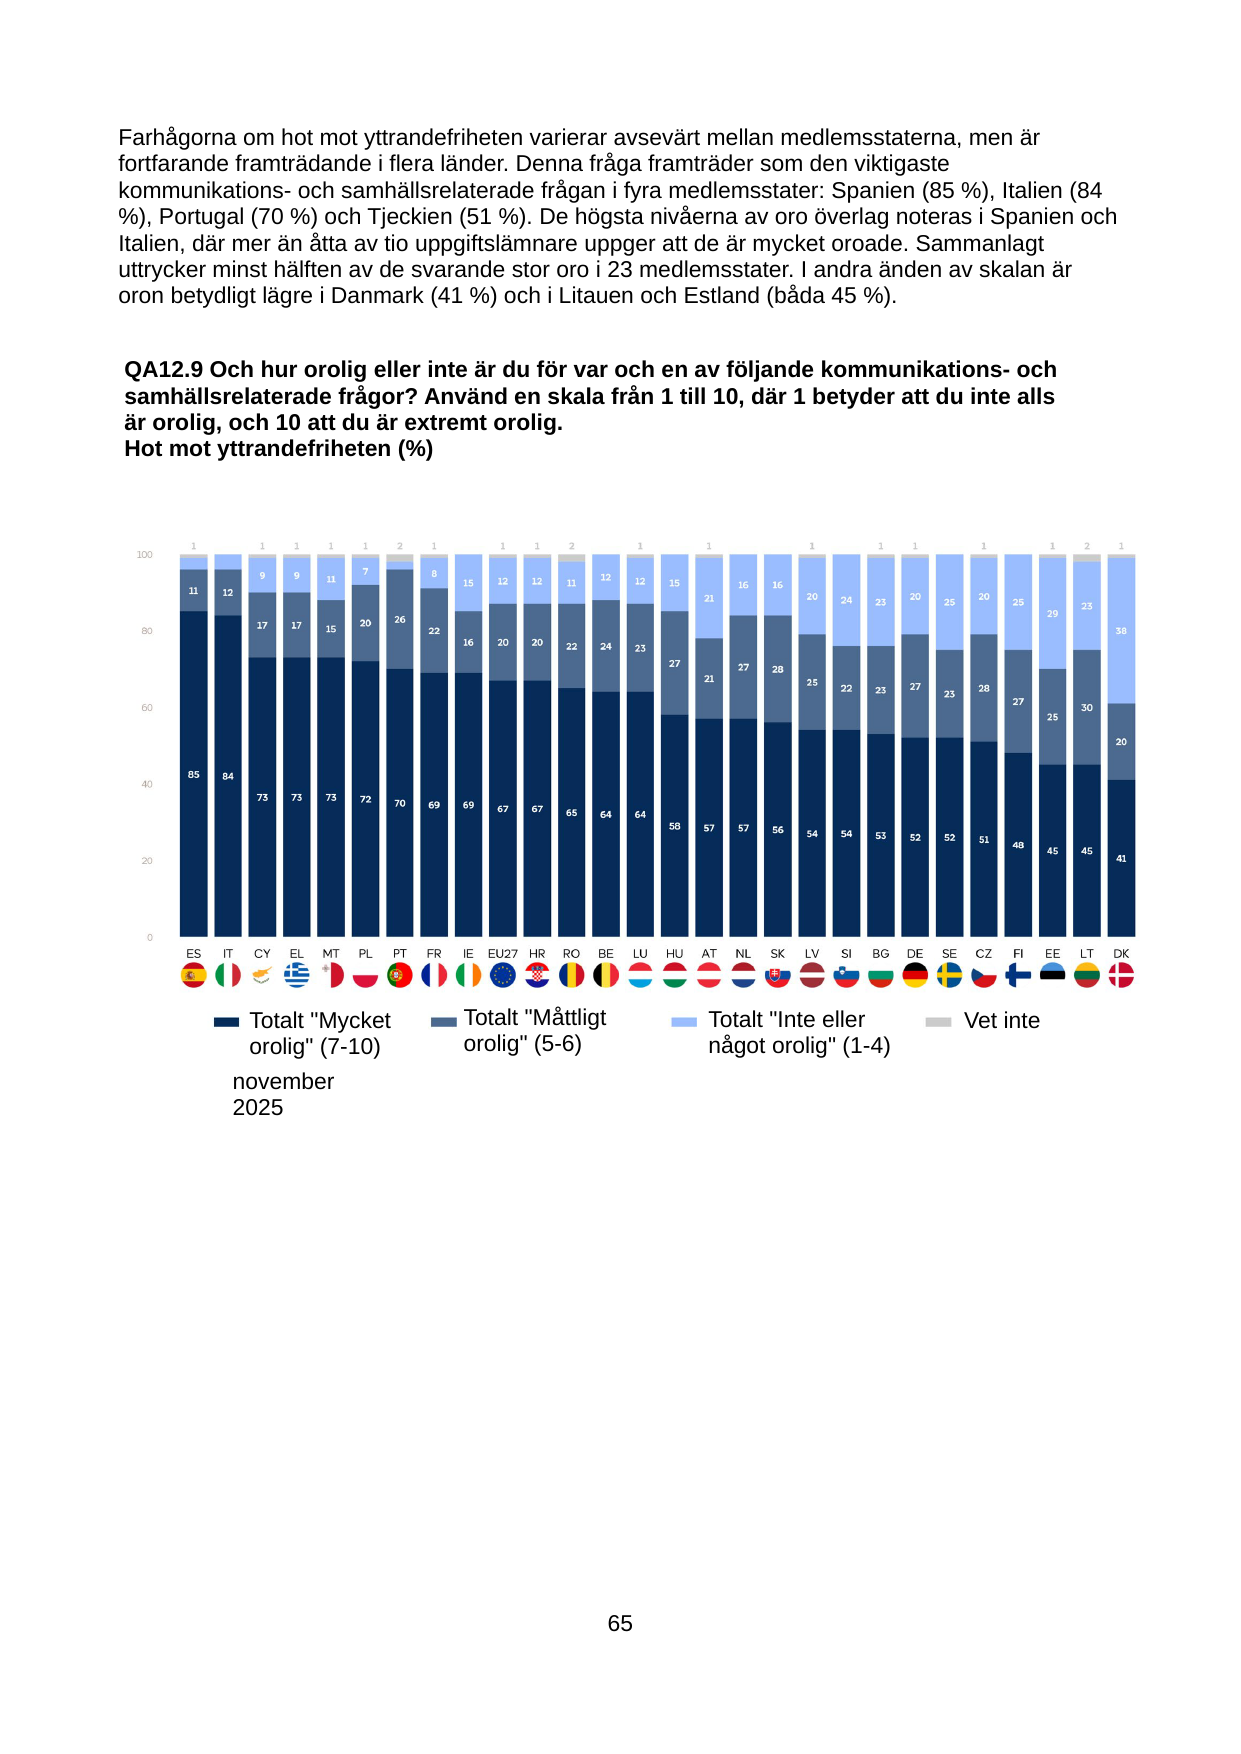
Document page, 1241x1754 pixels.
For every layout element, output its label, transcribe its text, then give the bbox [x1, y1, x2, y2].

text Farhågorna om hot mot yttrandefriheten varierar avsevärt mellan medlemsstaterna, men är fortfarande framträdande i flera länder. Denna fråga framträder som den viktigaste kommunikations- och samhällsrelaterade frågan i fyra medlemsstater: Spanien (85 %), Italien (84 %), Portugal (70 %) och Tjeckien (51 %). De högsta nivåerna av oro överlag noteras i Spanien och Italien, där mer än åtta av tio uppgiftslämnare uppger att de är mycket oroade. Sammanlagt uttrycker minst hälften av de svarande stor oro i 23 medlemsstater. I andra änden av skalan är oron betydligt lägre i Danmark (41 %) och i Litauen och Estland (båda 45 %). [118, 124, 1122, 308]
picture [206, 1008, 956, 1030]
picture [590, 1014, 596, 1024]
picture [131, 539, 1142, 997]
